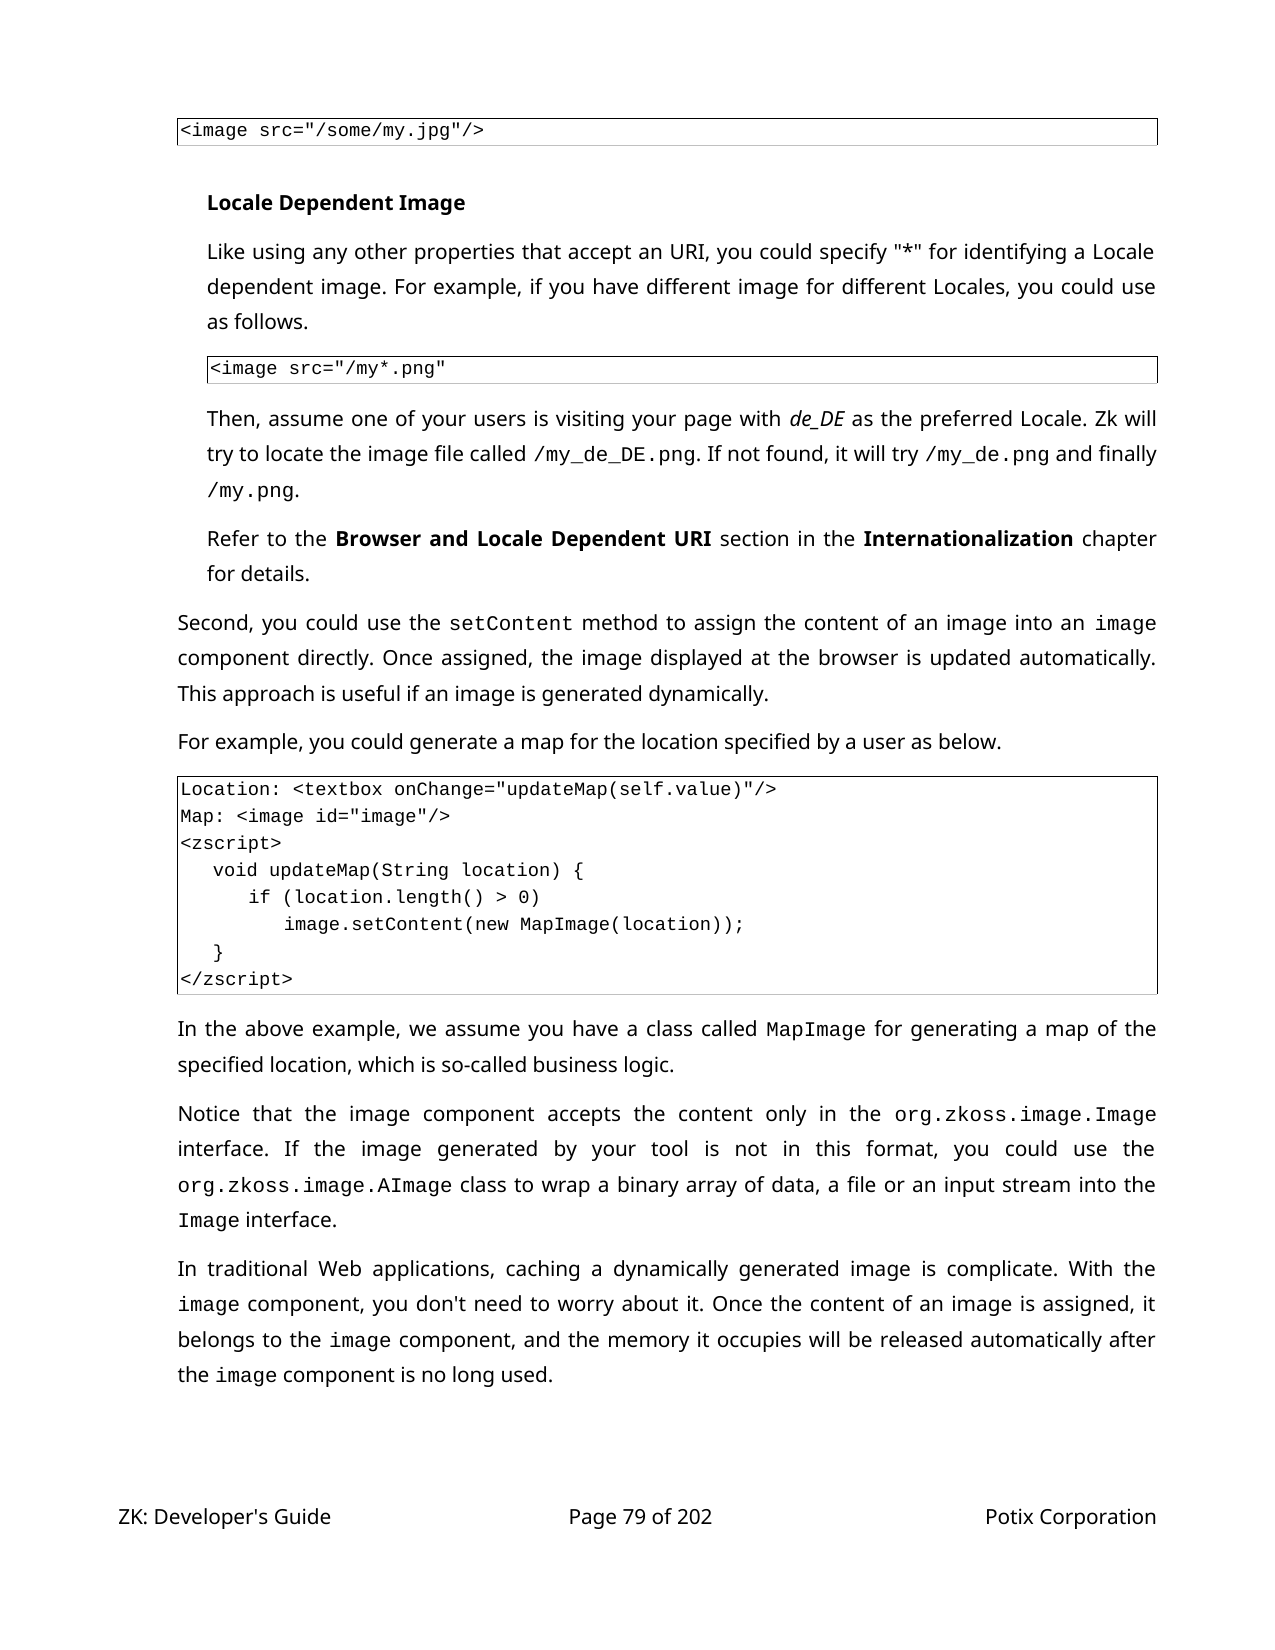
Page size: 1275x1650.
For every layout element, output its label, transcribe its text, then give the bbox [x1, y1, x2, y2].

text image.setContent(new MapImage(location)); [178, 912, 1157, 937]
text void updateMap(String location) { [178, 858, 1157, 882]
text Map: <image id="image"/> [178, 803, 1157, 828]
text In traditional Web applications, caching a dynamically generated image is complicate. With the image component, you don't need to worry about it. Once the content of an image is assigned, it belongs to the image component, and the memory it occupies will be released automatically after the image component is no long used. [177, 1254, 1157, 1389]
text <image src="/some/my.jpg"/> [178, 119, 1157, 145]
text Then, assume one of your users is visiting your page with de_DE as the preferred Locale. Zk will try to locate the image file called /my_de_DE.png. If not found, it will try /my_de.png and finally /my.png. [207, 404, 1157, 503]
text } [178, 939, 1157, 964]
text In the above example, we assume you have a class called MapImage for generating a map of the specified location, which is so-called business logic. [177, 1014, 1157, 1078]
text <zscript> [178, 831, 1157, 855]
subtitle Locale Dependent Image [207, 188, 1157, 216]
text Notice that the image component accepts the content only in the org.zkoss.image.Image interface. If the image generated by your tool is not in this format, you could use the org.zkoss.image.AImage class to wrap a binary array of data, a file or an input stream into the Image interface. [177, 1099, 1157, 1234]
text </zscript> [178, 967, 1157, 994]
text Like using any other properties that accept an URI, you could specify "*" for identifying a Locale dependent image. For example, if you have different image for different Locales, you could use as follows. [207, 237, 1157, 335]
text Second, you could use the setContent method to assign the content of an image into an image component directly. Once assigned, the image displayed at the browser is updated automatically. This approach is useful if an image is generated dynamically. [177, 608, 1157, 707]
text <image src="/my*.png" [208, 357, 1157, 383]
text For example, you could generate a map for the location specified by a user as below. [177, 727, 1157, 756]
text Location: <textbox onChange="updateMap(self.value)"/> [178, 777, 1157, 801]
text Refer to the Browser and Locale Dependent URI section in the Internationalization chapter for details. [207, 524, 1157, 587]
text if (location.length() > 0) [178, 885, 1157, 909]
